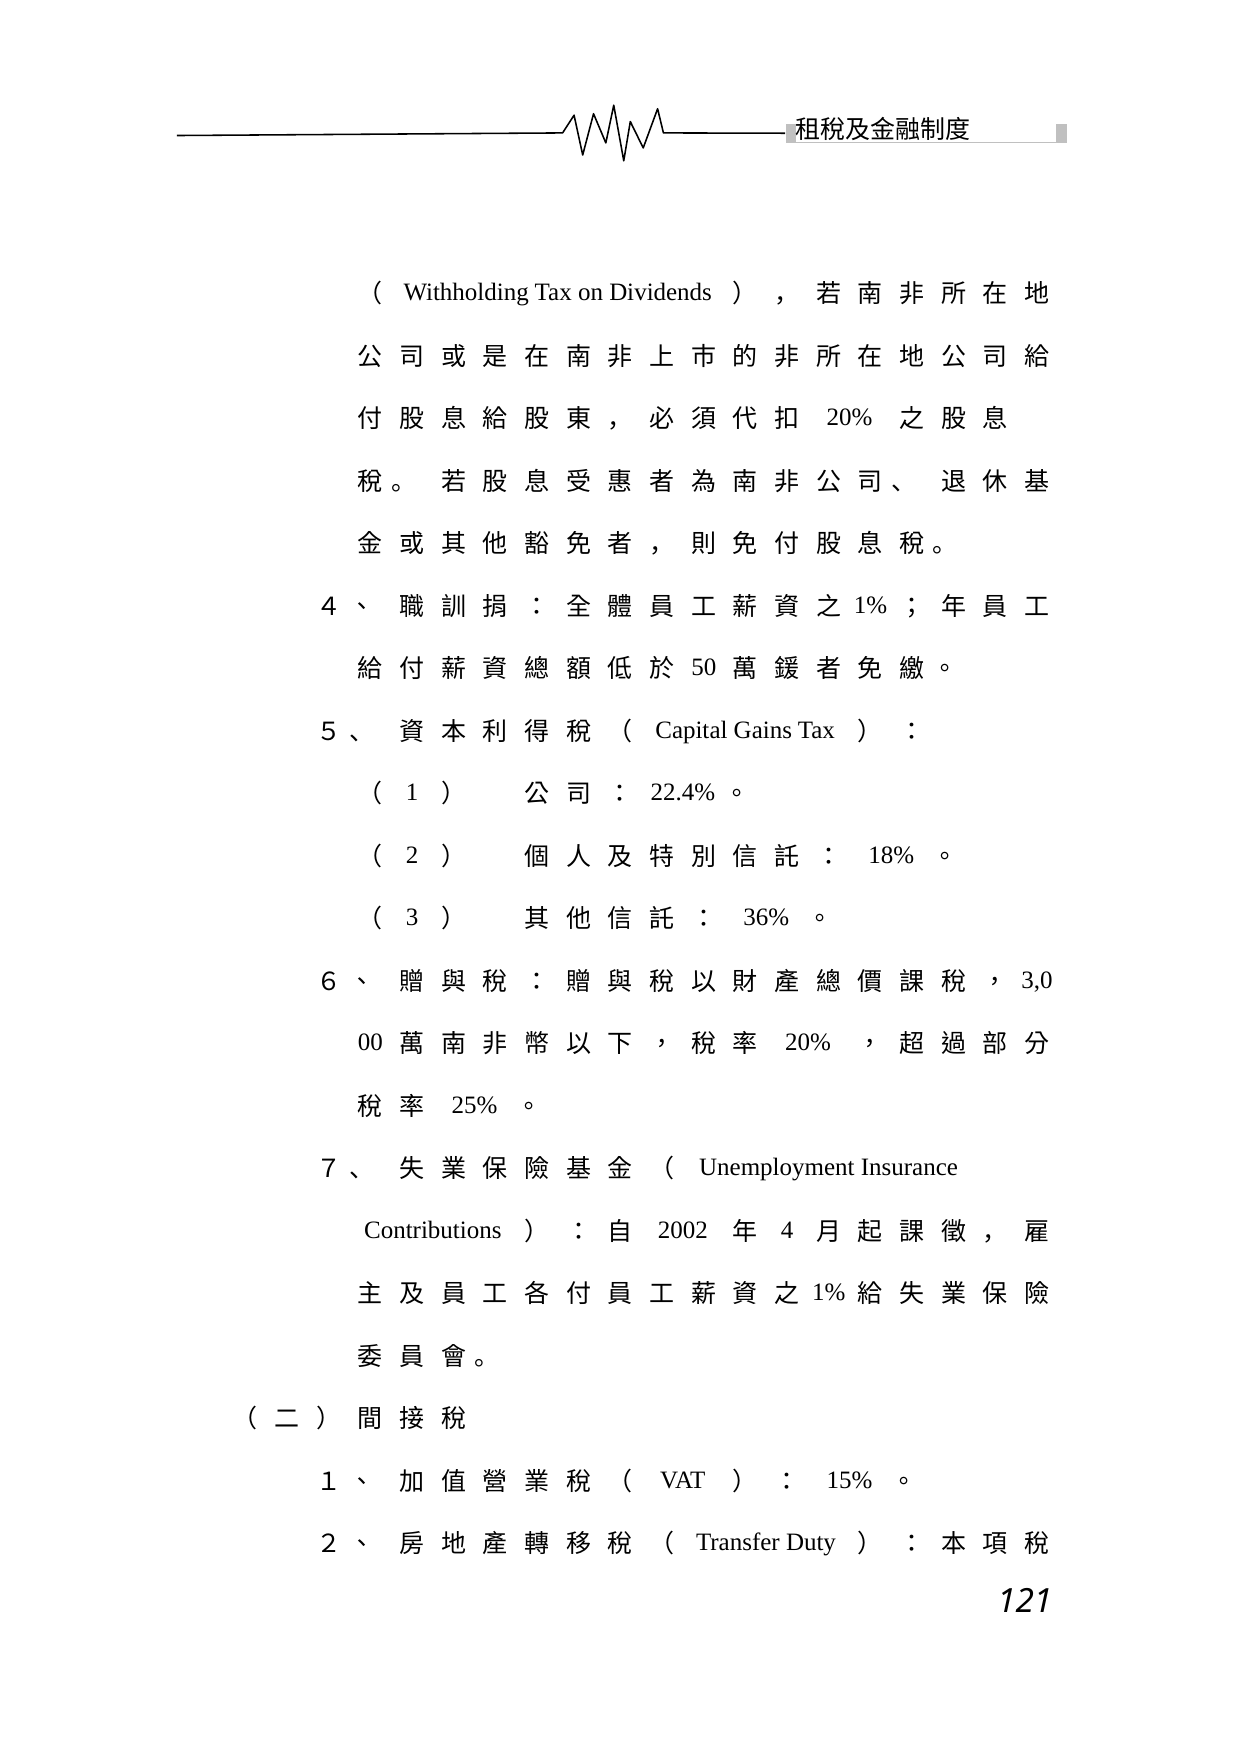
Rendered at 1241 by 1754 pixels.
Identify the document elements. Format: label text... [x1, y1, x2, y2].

text （二）間接稅 [207, 1375, 1058, 1438]
text （2） 個人及特別信託：18%。 [330, 813, 1058, 875]
text （Withholding Tax on Dividends），若南非所在地公司或是在南非上市的非所在地公司給付股息給股東，必須代扣20%之股息稅。若股息受惠者為南非公司、退休基金或其他豁免者，則免付股息稅。 [281, 250, 1058, 563]
text ５、資本利得稅（Capital Gains Tax）： [281, 688, 1058, 750]
text ７、失業保險基金（Unemployment Insurance Contributions）：自2002年4月起課徵，雇主及員工各付員工薪資之1%給失業保險委員會。 [281, 1125, 1058, 1375]
text （1） 公司：22.4%。 [330, 750, 1058, 813]
text １、加值營業稅（VAT）：15%。 [281, 1438, 1058, 1500]
text ２、房地產轉移稅（Transfer Duty）：本項稅 [281, 1500, 1058, 1563]
text （3） 其他信託：36%。 [330, 875, 1058, 938]
text ６、贈與稅：贈與稅以財產總價課稅，3,000萬南非幣以下，稅率20%，超過部分稅率25%。 [281, 938, 1058, 1125]
text ４、職訓捐：全體員工薪資之1%；年員工給付薪資總額低於50萬鍰者免繳。 [281, 563, 1058, 688]
